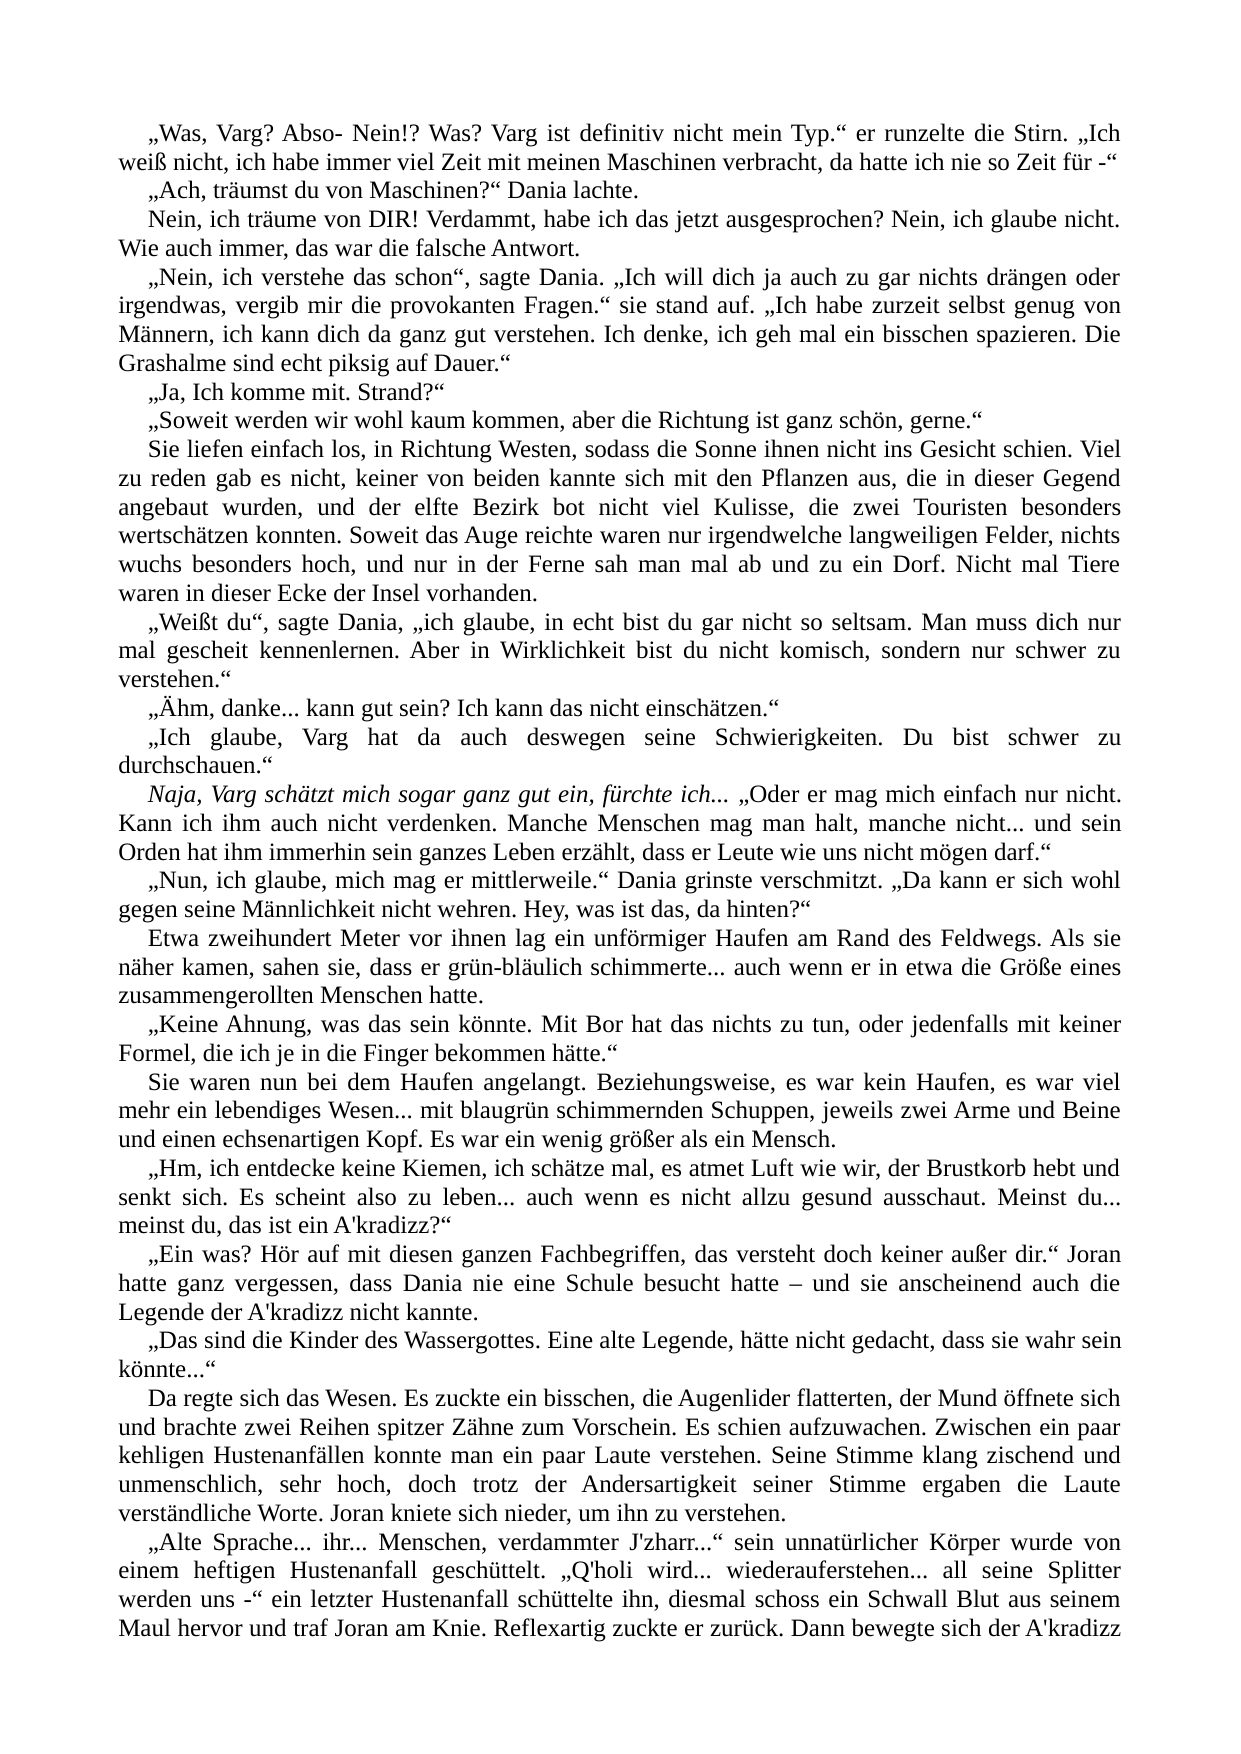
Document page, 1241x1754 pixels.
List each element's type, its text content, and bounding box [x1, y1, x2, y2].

text „Ich glaube, Varg hat da auch deswegen seine Schwierigkeiten. Du bist schwer zu durchschauen.“ [118, 722, 1122, 779]
text „Ja, Ich komme mit. Strand?“ [118, 377, 1122, 406]
text „Alte Sprache... ihr... Menschen, verdammter J'zharr...“ sein unnatürlicher Körper wurde von einem heftigen Hustenanfall geschüttelt. „Q'holi wird... wiederauferstehen... all seine Splitter werden uns -“ ein letzter Hustenanfall schüttelte ihn, diesmal schoss ein Schwall Blut aus seinem Maul hervor und traf Joran am Knie. Reflexartig zuckte er zurück. Dann bewegte sich der A'kradizz [118, 1527, 1122, 1642]
text „Ein was? Hör auf mit diesen ganzen Fachbegriffen, das versteht doch keiner außer dir.“ Joran hatte ganz vergessen, dass Dania nie eine Schule besucht hatte – und sie anscheinend auch die Legende der A'kradizz nicht kannte. [118, 1239, 1122, 1326]
text „Ähm, danke... kann gut sein? Ich kann das nicht einschätzen.“ [118, 693, 1122, 722]
text „Nun, ich glaube, mich mag er mittlerweile.“ Dania grinste verschmitzt. „Da kann er sich wohl gegen seine Männlichkeit nicht wehren. Hey, was ist das, da hinten?“ [118, 866, 1122, 923]
text „Keine Ahnung, was das sein könnte. Mit Bor hat das nichts zu tun, oder jedenfalls mit keiner Formel, die ich je in die Finger bekommen hätte.“ [118, 1009, 1122, 1067]
text „Nein, ich verstehe das schon“, sagte Dania. „Ich will dich ja auch zu gar nichts drängen oder irgendwas, vergib mir die provokanten Fragen.“ sie stand auf. „Ich habe zurzeit selbst genug von Männern, ich kann dich da ganz gut verstehen. Ich denke, ich geh mal ein bisschen spazieren. Die Grashalme sind echt piksig auf Dauer.“ [118, 262, 1122, 377]
text Etwa zweihundert Meter vor ihnen lag ein unförmiger Haufen am Rand des Feldwegs. Als sie näher kamen, sahen sie, dass er grün-bläulich schimmerte... auch wenn er in etwa die Größe eines zusammengerollten Menschen hatte. [118, 923, 1122, 1009]
text Naja, Varg schätzt mich sogar ganz gut ein, fürchte ich... „Oder er mag mich einfach nur nicht. Kann ich ihm auch nicht verdenken. Manche Menschen mag man halt, manche nicht... und sein Orden hat ihm immerhin sein ganzes Leben erzählt, dass er Leute wie uns nicht mögen darf.“ [118, 779, 1122, 866]
text „Ach, träumst du von Maschinen?“ Dania lachte. [118, 176, 1122, 204]
text Sie liefen einfach los, in Richtung Westen, sodass die Sonne ihnen nicht ins Gesicht schien. Viel zu reden gab es nicht, keiner von beiden kannte sich mit den Pflanzen aus, die in dieser Gegend angebaut wurden, und der elfte Bezirk bot nicht viel Kulisse, die zwei Touristen besonders wertschätzen konnten. Soweit das Auge reichte waren nur irgendwelche langweiligen Felder, nichts wuchs besonders hoch, und nur in der Ferne sah man mal ab und zu ein Dorf. Nicht mal Tiere waren in dieser Ecke der Insel vorhanden. [118, 434, 1122, 607]
text „Was, Varg? Abso- Nein!? Was? Varg ist definitiv nicht mein Typ.“ er runzelte die Stirn. „Ich weiß nicht, ich habe immer viel Zeit mit meinen Maschinen verbracht, da hatte ich nie so Zeit für -“ [118, 118, 1122, 176]
text Nein, ich träume von DIR! Verdammt, habe ich das jetzt ausgesprochen? Nein, ich glaube nicht. Wie auch immer, das war die falsche Antwort. [118, 204, 1122, 262]
text „Soweit werden wir wohl kaum kommen, aber die Richtung ist ganz schön, gerne.“ [118, 406, 1122, 434]
text Sie waren nun bei dem Haufen angelangt. Beziehungsweise, es war kein Haufen, es war viel mehr ein lebendiges Wesen... mit blaugrün schimmernden Schuppen, jeweils zwei Arme und Beine und einen echsenartigen Kopf. Es war ein wenig größer als ein Mensch. [118, 1067, 1122, 1153]
text Da regte sich das Wesen. Es zuckte ein bisschen, die Augenlider flatterten, der Mund öffnete sich und brachte zwei Reihen spitzer Zähne zum Vorschein. Es schien aufzuwachen. Zwischen ein paar kehligen Hustenanfällen konnte man ein paar Laute verstehen. Seine Stimme klang zischend und unmenschlich, sehr hoch, doch trotz der Andersartigkeit seiner Stimme ergaben die Laute verständliche Worte. Joran kniete sich nieder, um ihn zu verstehen. [118, 1383, 1122, 1527]
text „Hm, ich entdecke keine Kiemen, ich schätze mal, es atmet Luft wie wir, der Brustkorb hebt und senkt sich. Es scheint also zu leben... auch wenn es nicht allzu gesund ausschaut. Meinst du... meinst du, das ist ein A'kradizz?“ [118, 1153, 1122, 1239]
text „Weißt du“, sagte Dania, „ich glaube, in echt bist du gar nicht so seltsam. Man muss dich nur mal gescheit kennenlernen. Aber in Wirklichkeit bist du nicht komisch, sondern nur schwer zu verstehen.“ [118, 607, 1122, 693]
text „Das sind die Kinder des Wassergottes. Eine alte Legende, hätte nicht gedacht, dass sie wahr sein könnte...“ [118, 1326, 1122, 1383]
